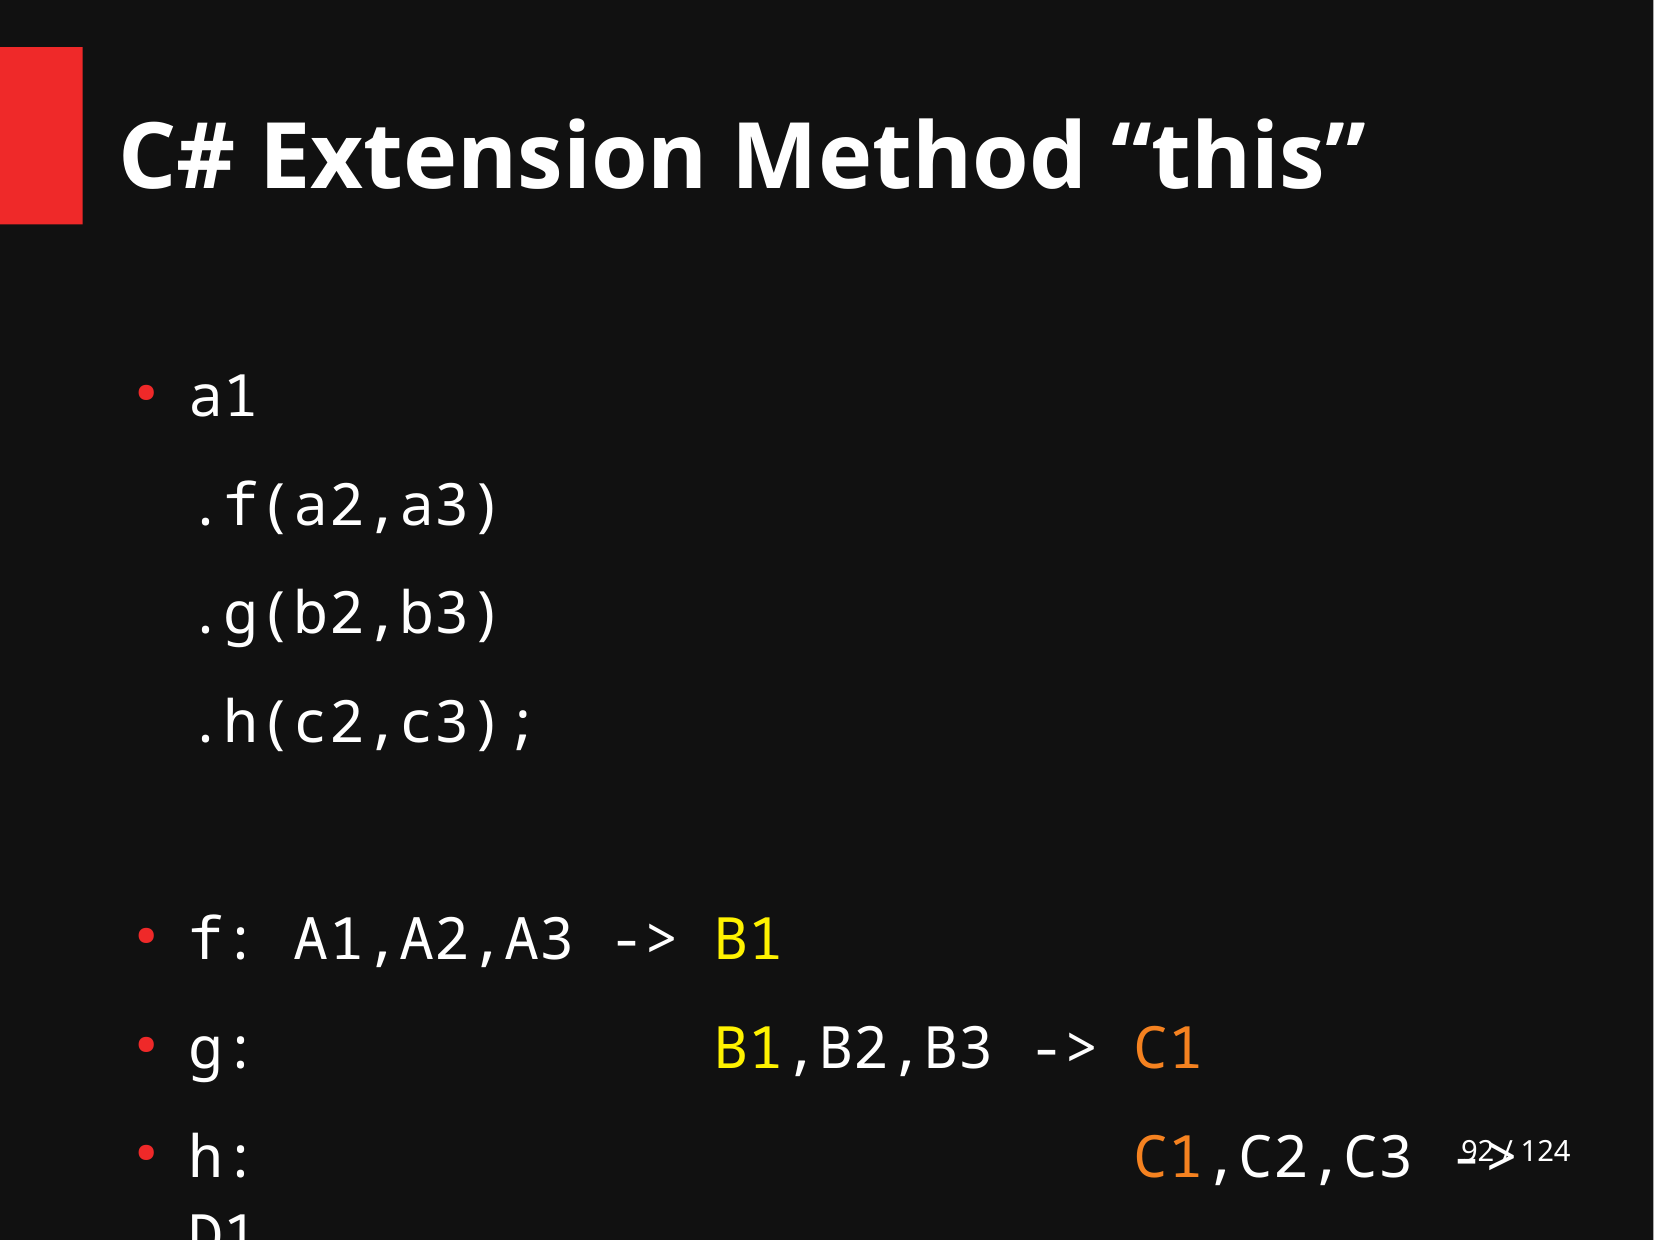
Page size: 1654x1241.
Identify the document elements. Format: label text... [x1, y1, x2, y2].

list a1 .f(a2,a3) .g(b2,b3) .h(c2,c3); f: A1,A2,A3 -> B1 g: B1,B2,B3 -> C1 h: C1,C2,C3 -> D1 [118, 354, 1536, 1074]
title C# Extension Method “this” [118, 49, 1571, 257]
